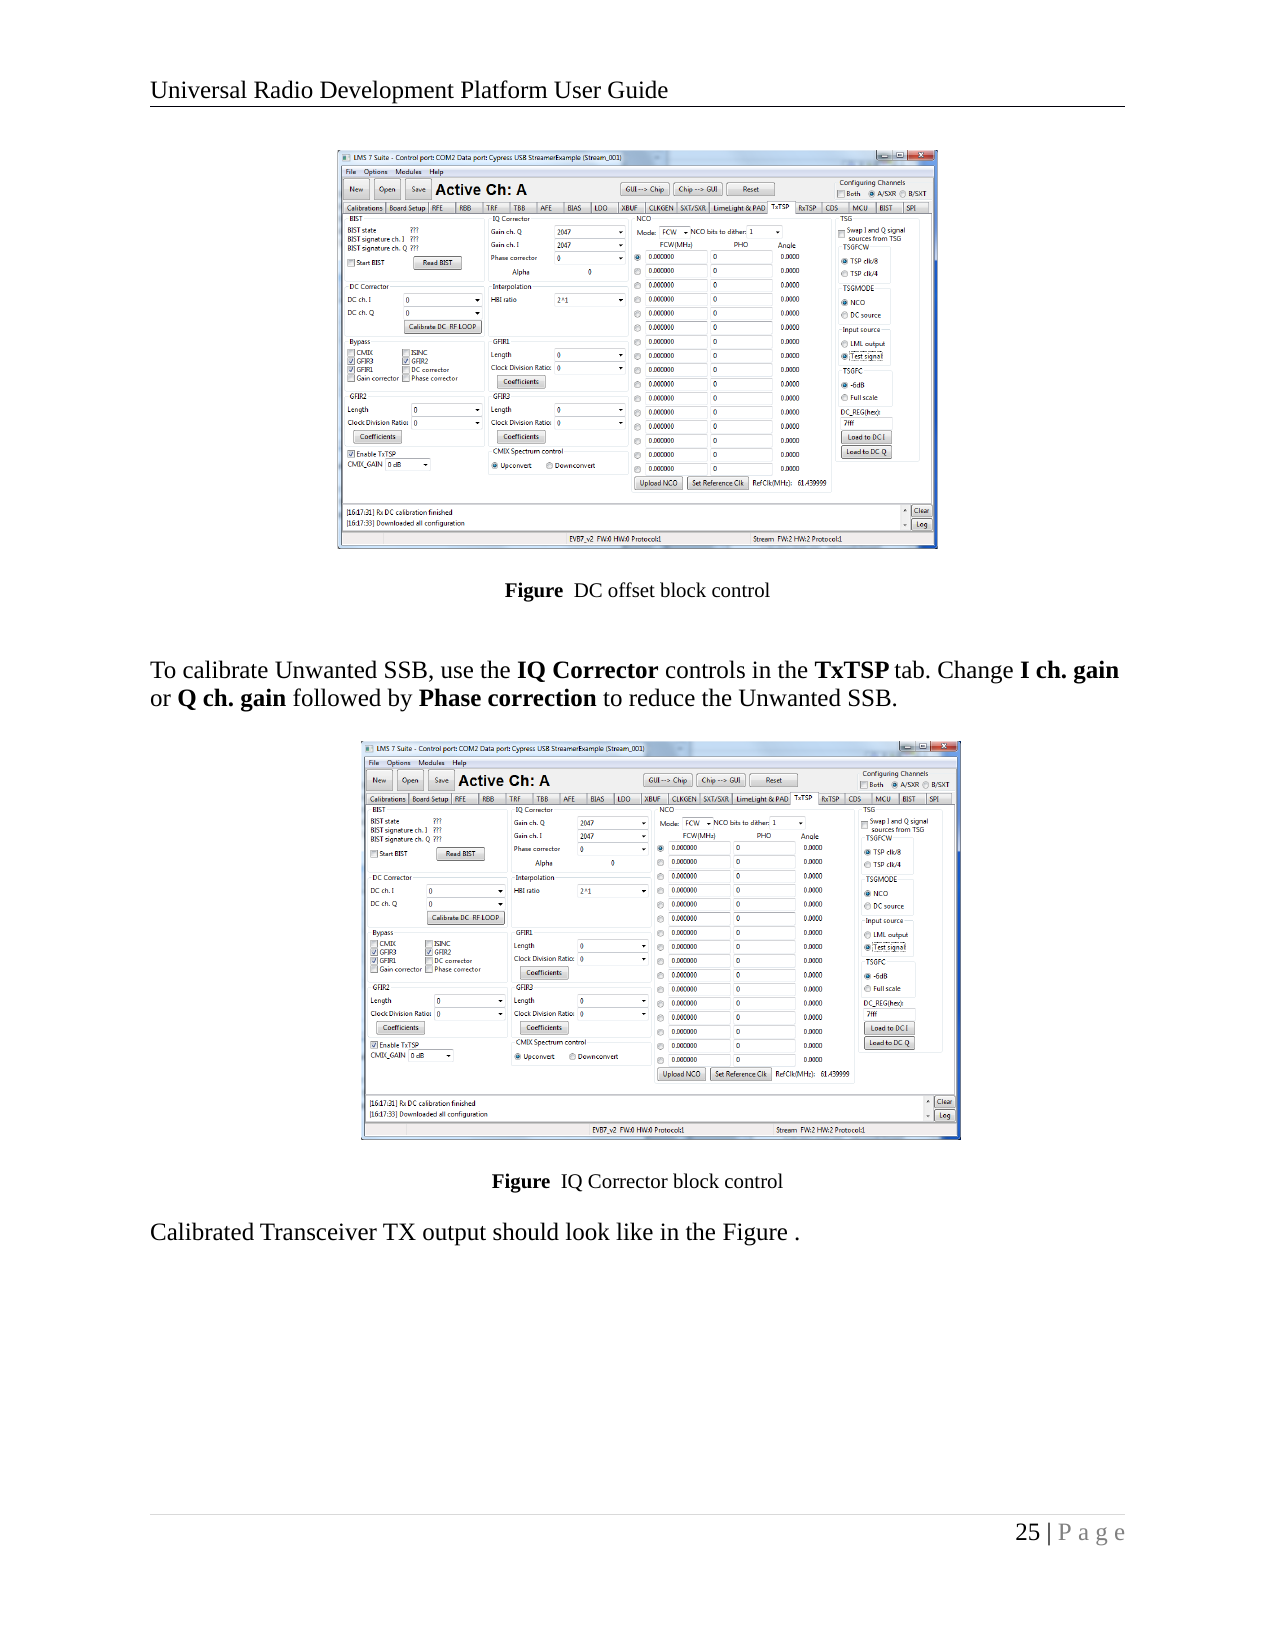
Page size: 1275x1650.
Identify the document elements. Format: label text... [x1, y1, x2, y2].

text Figure DC offset block control [150, 578, 1125, 602]
text Calibrated Transceiver TX output should look like in the Figure . [150, 1217, 1125, 1246]
picture [361, 741, 961, 1140]
text Figure IQ Corrector block control [150, 1169, 1125, 1193]
picture [337, 150, 938, 549]
text To calibrate Unwanted SSB, use the IQ Corrector controls in the TxTSP tab. Change I ch. gain or Q ch. gain followed by Phase correction to reduce the Unwanted SSB. [150, 655, 1125, 712]
